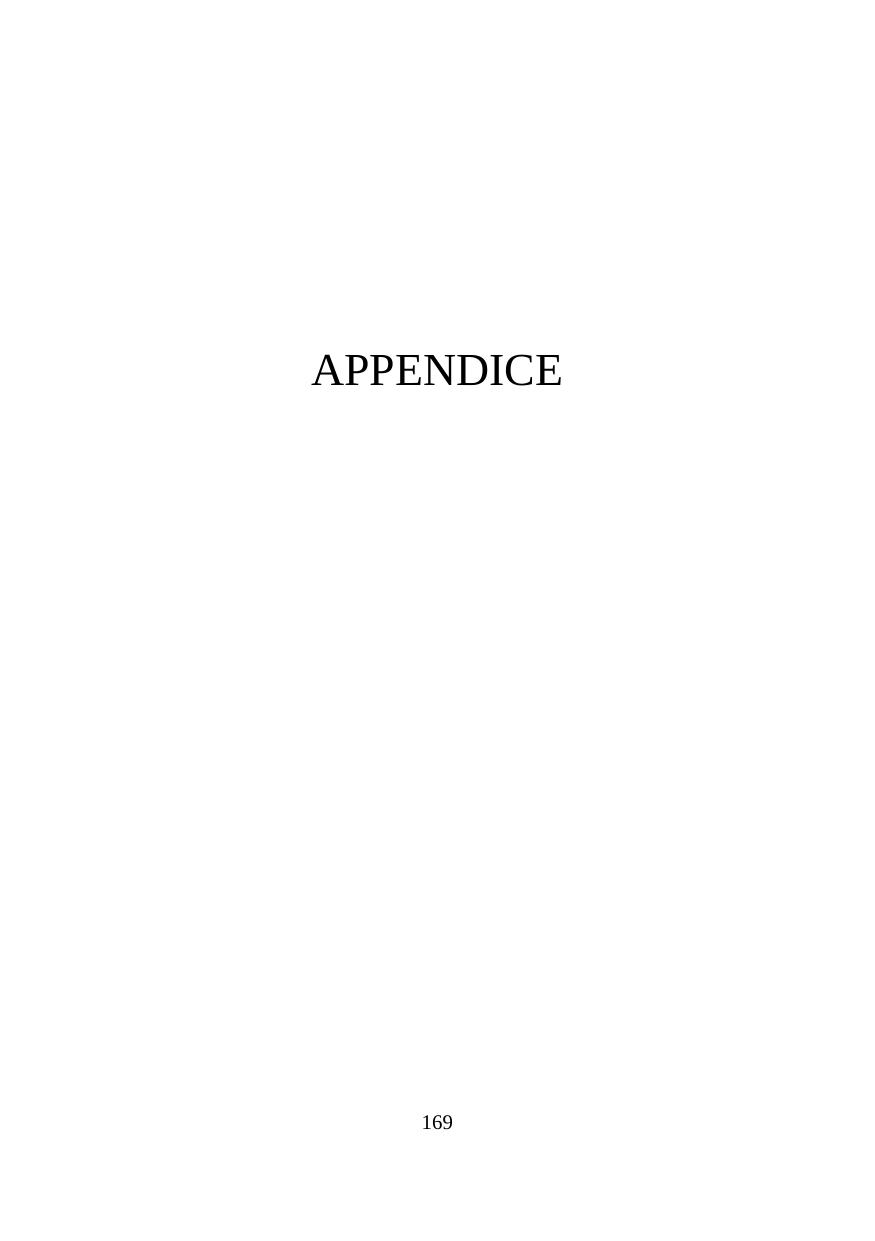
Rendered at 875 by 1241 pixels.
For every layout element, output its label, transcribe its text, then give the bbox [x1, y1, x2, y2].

subtitle APPENDICE [106, 342, 768, 395]
